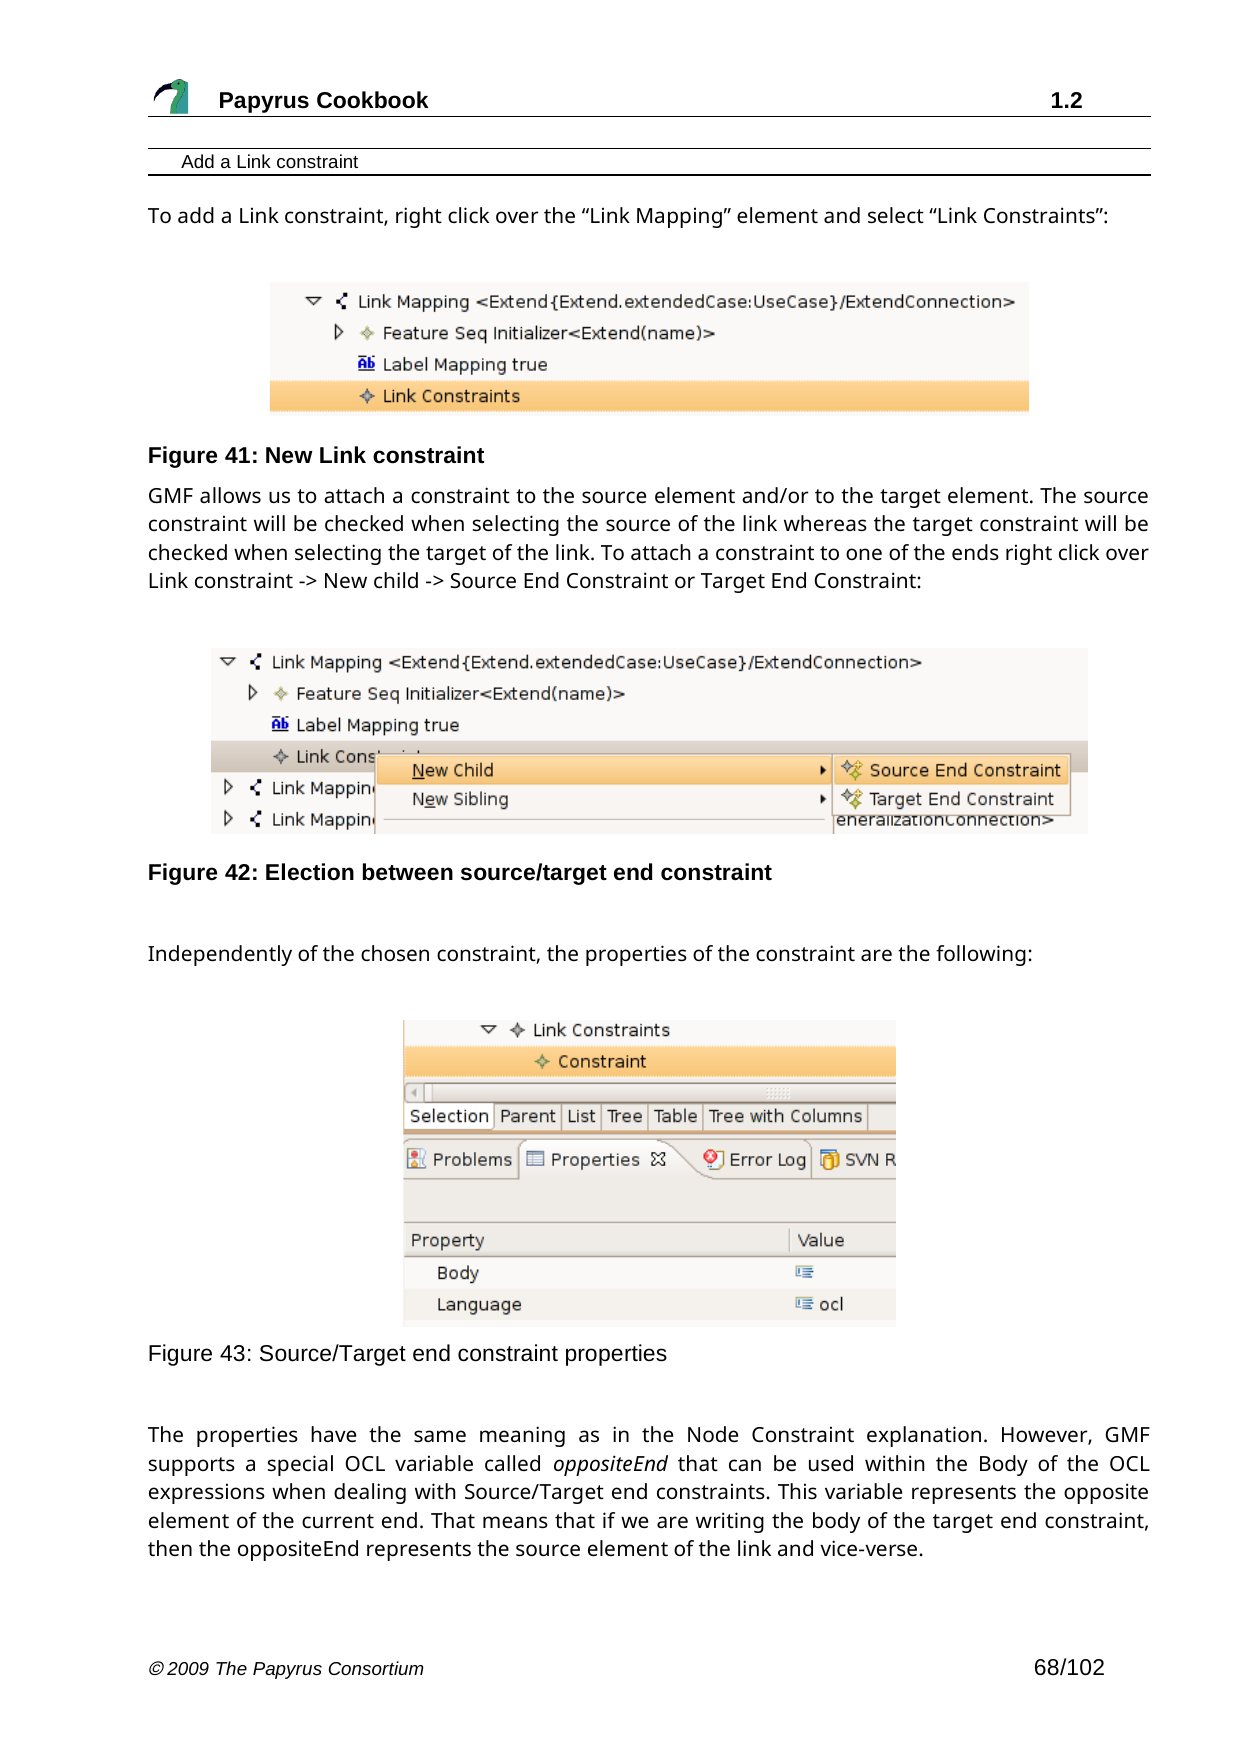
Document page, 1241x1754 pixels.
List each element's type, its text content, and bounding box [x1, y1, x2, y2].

text Figure 43: Source/Target end constraint properties [148, 1339, 1151, 1366]
picture [153, 79, 189, 114]
text GMF allows us to attach a constraint to the source element and/or to the target element. The source constraint will be checked when selecting the source of the link whereas the target constraint will be checked when selecting the target of the link. To attach a constraint to one of the ends right click over Link constraint -> New child -> Source End Constraint or Target End Constraint: [148, 481, 1151, 595]
picture [269, 282, 1030, 416]
text The properties have the same meaning as in the Node Constraint explanation. However, GMF supports a special OCL variable called oppositeEnd that can be used within the Body of the OCL expressions when dealing with Source/Target end constraints. This variable represents the opposite element of the current end. That means that if we are writing the body of the target end constraint, then the oppositeEnd represents the source element of the link and vice-verse. [148, 1420, 1151, 1563]
subtitle Add a Link constraint [148, 149, 1151, 174]
text To add a Link constraint, right click over the “Link Mapping” element and select “Link Constraints”: [148, 201, 1151, 229]
picture [403, 1020, 896, 1327]
picture [211, 648, 1088, 834]
text Figure 41: New Link constraint [148, 441, 1151, 468]
text Independently of the chosen constraint, the properties of the constraint are the following: [148, 939, 1151, 967]
text Figure 42: Election between source/target end constraint [148, 858, 1151, 885]
